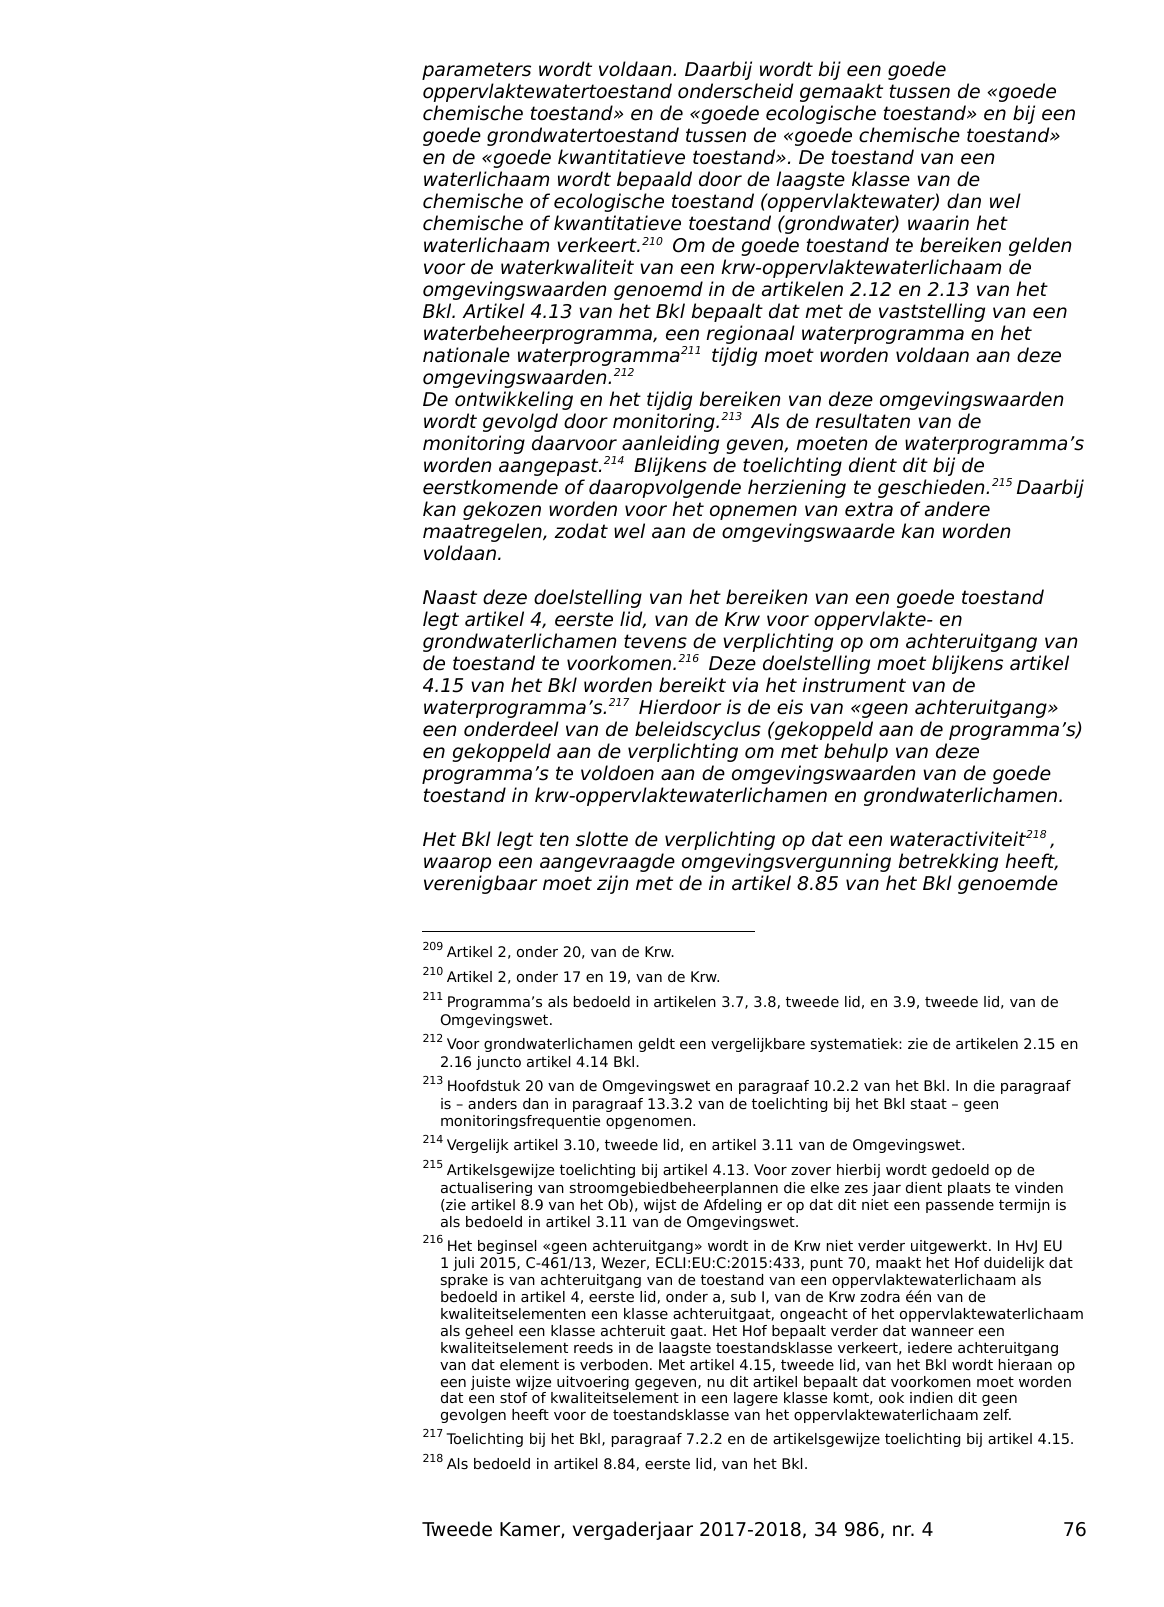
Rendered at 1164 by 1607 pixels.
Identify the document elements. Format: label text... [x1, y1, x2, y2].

text De ontwikkeling en het tijdig bereiken van deze omgevingswaarden wordt gevolgd door monitoring. Als de resultaten van de monitoring daarvoor aanleiding geven, moeten de waterprogramma’s worden aangepast. Blijkens de toelichting dient dit bij de eerstkomende of daaropvolgende herziening te geschieden.Daarbij kan gekozen worden voor het opnemen van extra of andere maatregelen, zodat wel aan de omgevingswaarde kan worden voldaan. [422, 389, 1087, 564]
text Vergelijk artikel 3.10, tweede lid, en artikel 3.11 van de Omgevingswet. [422, 1133, 1087, 1155]
text Programma’s als bedoeld in artikelen 3.7, 3.8, tweede lid, en 3.9, tweede lid, van de Omgevingswet. [422, 990, 1087, 1029]
text Artikelsgewijze toelichting bij artikel 4.13. Voor zover hierbij wordt gedoeld op de actualisering van stroomgebiedbeheerplannen die elke zes jaar dient plaats te vinden (zie artikel 8.9 van het Ob), wijst de Afdeling er op dat dit niet een passende termijn is als bedoeld in artikel 3.11 van de Omgevingswet. [422, 1158, 1087, 1231]
text Het Bkl legt ten slotte de verplichting op dat een wateractiviteit, waarop een aangevraagde omgevingsvergunning betrekking heeft, verenigbaar moet zijn met de in artikel 8.85 van het Bkl genoemde [422, 829, 1087, 895]
text Artikel 2, onder 17 en 19, van de Krw. [422, 965, 1087, 987]
text Naast deze doelstelling van het bereiken van een goede toestand legt artikel 4, eerste lid, van de Krw voor oppervlakte- en grondwaterlichamen tevens de verplichting op om achteruitgang van de toestand te voorkomen. Deze doelstelling moet blijkens artikel 4.15 van het Bkl worden bereikt via het instrument van de waterprogramma’s. Hierdoor is de eis van «geen achteruitgang» een onderdeel van de beleidscyclus (gekoppeld aan de programma’s) en gekoppeld aan de verplichting om met behulp van deze programma’s te voldoen aan de omgevingswaarden van de goede toestand in krw-oppervlaktewaterlichamen en grondwaterlichamen. [422, 587, 1087, 807]
text Artikel 2, onder 20, van de Krw. [422, 940, 1087, 962]
text Hoofdstuk 20 van de Omgevingswet en paragraaf 10.2.2 van het Bkl. In die paragraaf is – anders dan in paragraaf 13.3.2 van de toelichting bij het Bkl staat – geen monitoringsfrequentie opgenomen. [422, 1074, 1087, 1130]
text Als bedoeld in artikel 8.84, eerste lid, van het Bkl. [422, 1452, 1087, 1474]
text Voor grondwaterlichamen geldt een vergelijkbare systematiek: zie de artikelen 2.15 en 2.16 juncto artikel 4.14 Bkl. [422, 1032, 1087, 1071]
text parameters wordt voldaan. Daarbij wordt bij een goede oppervlaktewatertoestand onderscheid gemaakt tussen de «goede chemische toestand» en de «goede ecologische toestand» en bij een goede grondwatertoestand tussen de «goede chemische toestand» en de «goede kwantitatieve toestand». De toestand van een waterlichaam wordt bepaald door de laagste klasse van de chemische of ecologische toestand (oppervlaktewater) dan wel chemische of kwantitatieve toestand (grondwater) waarin het waterlichaam verkeert. Om de goede toestand te bereiken gelden voor de waterkwaliteit van een krw-oppervlaktewaterlichaam de omgevingswaarden genoemd in de artikelen 2.12 en 2.13 van het Bkl. Artikel 4.13 van het Bkl bepaalt dat met de vaststelling van een waterbeheerprogramma, een regionaal waterprogramma en het nationale waterprogramma tijdig moet worden voldaan aan deze omgevingswaarden. [422, 59, 1087, 389]
text Toelichting bij het Bkl, paragraaf 7.2.2 en de artikelsgewijze toelichting bij artikel 4.15. [422, 1427, 1087, 1449]
text Het beginsel «geen achteruitgang» wordt in de Krw niet verder uitgewerkt. In HvJ EU 1 juli 2015, C-461/13, Wezer, ECLI:EU:C:2015:433, punt 70, maakt het Hof duidelijk dat sprake is van achteruitgang van de toestand van een oppervlaktewaterlichaam als bedoeld in artikel 4, eerste lid, onder a, sub I, van de Krw zodra één van de kwaliteitselementen een klasse achteruitgaat, ongeacht of het oppervlaktewaterlichaam als geheel een klasse achteruit gaat. Het Hof bepaalt verder dat wanneer een kwaliteitselement reeds in de laagste toestandsklasse verkeert, iedere achteruitgang van dat element is verboden. Met artikel 4.15, tweede lid, van het Bkl wordt hieraan op een juiste wijze uitvoering gegeven, nu dit artikel bepaalt dat voorkomen moet worden dat een stof of kwaliteitselement in een lagere klasse komt, ook indien dit geen gevolgen heeft voor de toestandsklasse van het oppervlaktewaterlichaam zelf. [422, 1233, 1087, 1424]
